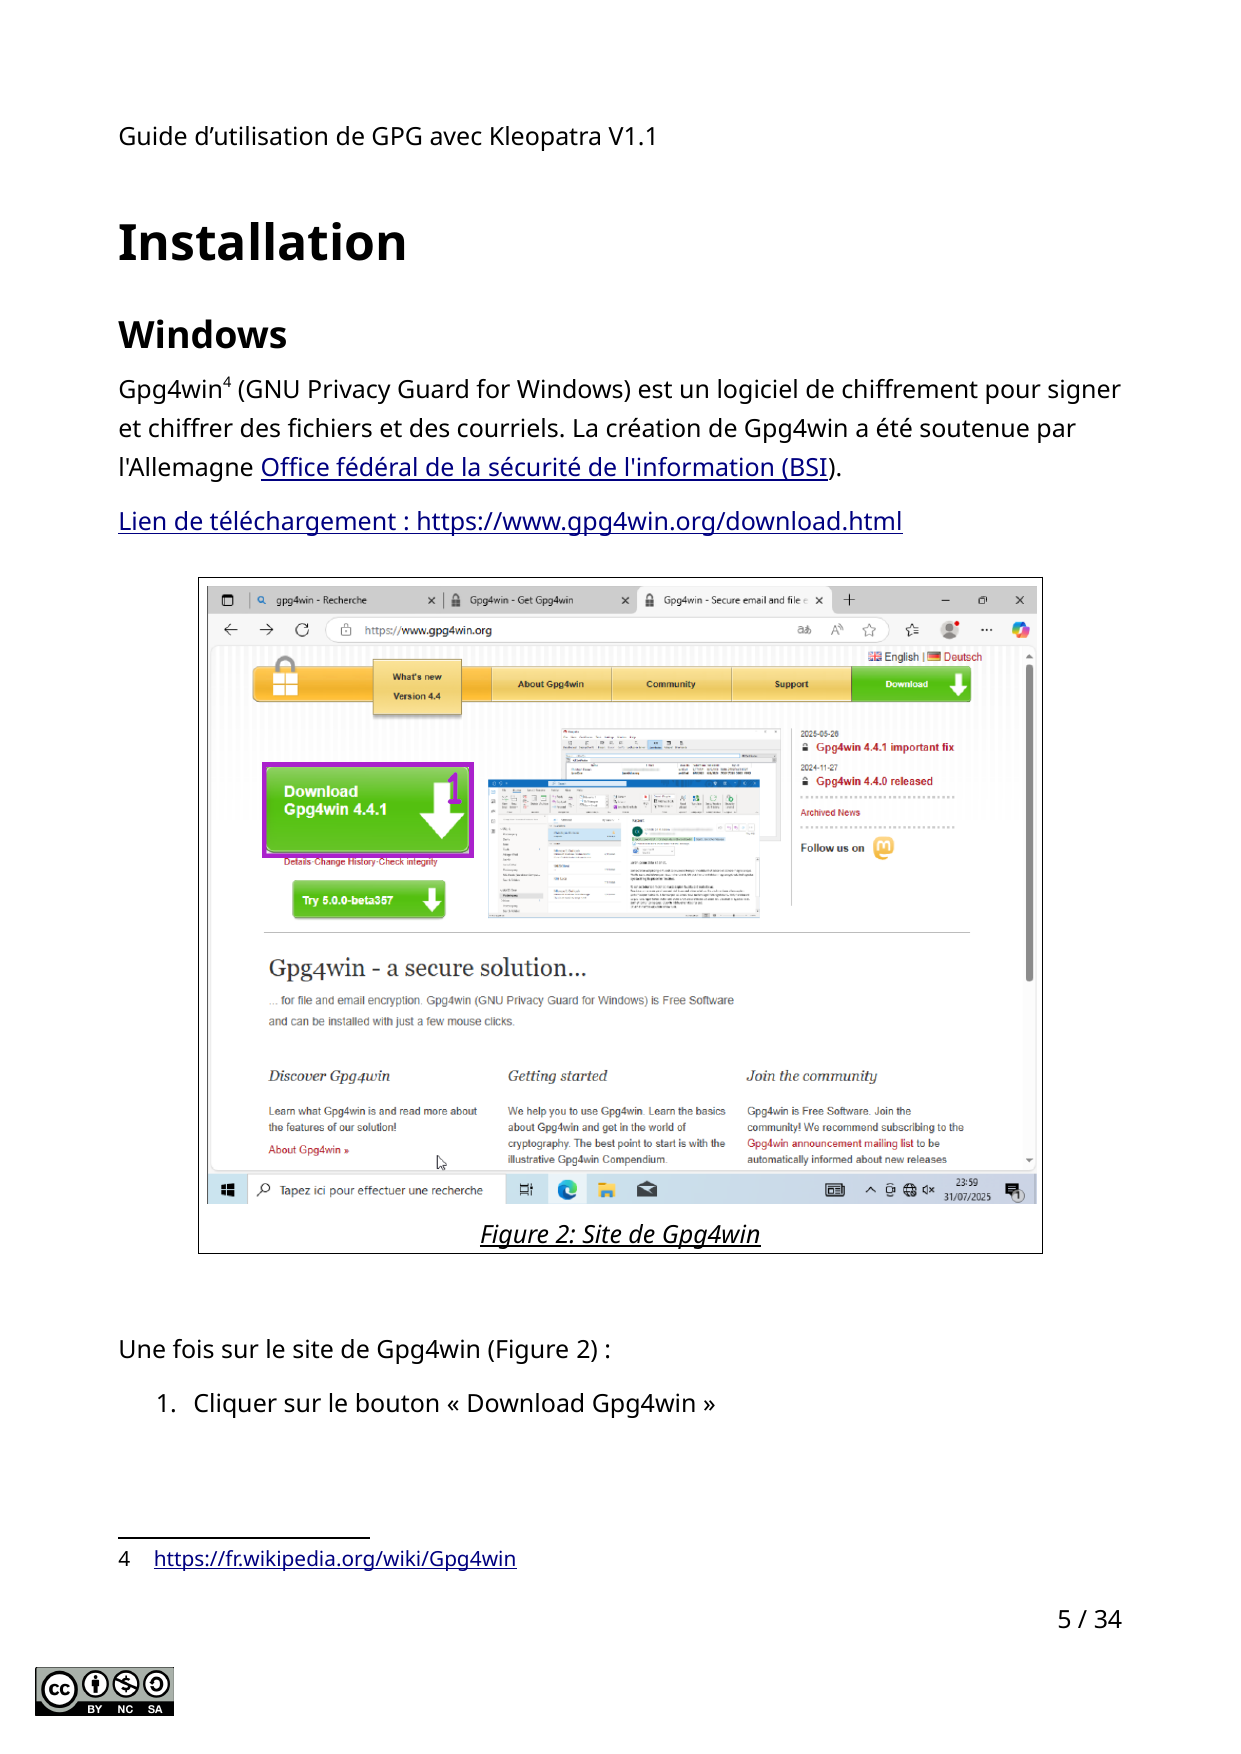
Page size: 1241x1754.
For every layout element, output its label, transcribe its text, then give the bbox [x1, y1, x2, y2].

text Figure 2: Site de Gpg4win [201, 1204, 1039, 1250]
text https://fr.wikipedia.org/wiki/Gpg4win [118, 1544, 1122, 1572]
picture [207, 586, 1037, 1204]
picture [35, 1667, 174, 1716]
subtitle Windows [118, 308, 1122, 359]
list Cliquer sur le bouton « Download Gpg4win » [156, 1386, 1122, 1420]
text Lien de téléchargement : https://www.gpg4win.org/download.html [118, 504, 1122, 538]
subtitle Installation [118, 207, 1122, 275]
text Une fois sur le site de Gpg4win (Figure 2) : [118, 1332, 1122, 1366]
text Gpg4win (GNU Privacy Guard for Windows) est un logiciel de chiffrement pour signer et chiffrer des fichiers et des courriels. La création de Gpg4win a été soutenue par l'Allemagne Office fédéral de la sécurité de l'information (BSI). [118, 372, 1122, 484]
